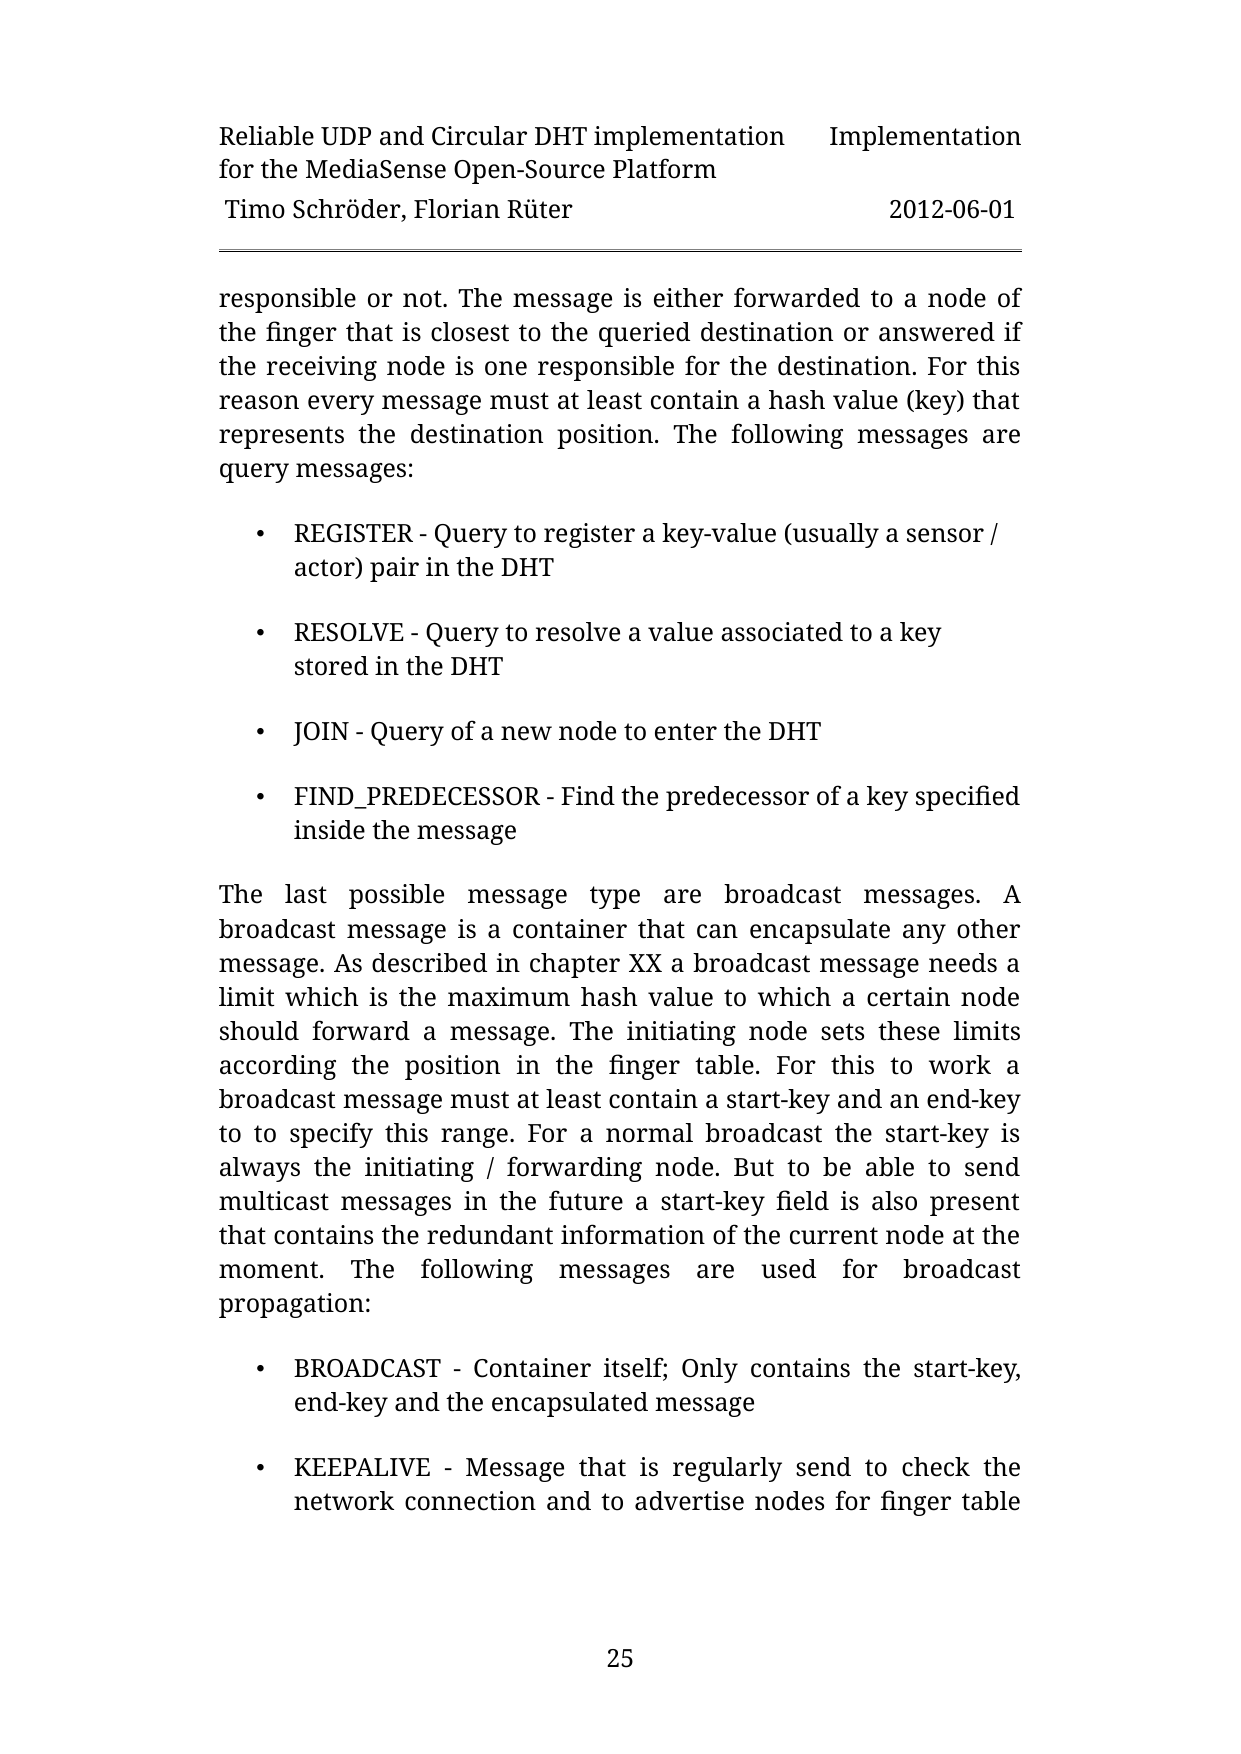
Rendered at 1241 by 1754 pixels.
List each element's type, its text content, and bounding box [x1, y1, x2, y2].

list KEEPALIVE - Message that is regularly send to check the network connection and to advertise nodes for finger table [256, 1449, 1022, 1518]
text responsible or not. The message is either forwarded to a node of the finger that is closest to the queried destination or answered if the receiving node is one responsible for the destination. For this reason every message must at least contain a hash value (key) that represents the destination position. The following messages are query messages: [218, 281, 1022, 485]
list REGISTER - Query to register a key-value (usually a sensor / actor) pair in the DHT [256, 516, 1022, 584]
list BROADCAST - Container itself; Only contains the start-key, end-key and the encapsulated message [256, 1351, 1022, 1419]
list JOIN - Query of a new node to enter the DHT [256, 713, 1022, 748]
text The last possible message type are broadcast messages. A broadcast message is a container that can encapsulate any other message. As described in chapter XX a broadcast message needs a limit which is the maximum hash value to which a certain node should forward a message. The initiating node sets these limits according the position in the finger table. For this to work a broadcast message must at least contain a start-key and an end-key to to specify this range. For a normal broadcast the start-key is always the initiating / forwarding node. But to be able to send multicast messages in the future a start-key field is also present that contains the redundant information of the current node at the moment. The following messages are used for broadcast propagation: [218, 877, 1022, 1320]
list FIND_PREDECESSOR - Find the predecessor of a key specified inside the message [256, 778, 1022, 846]
list RESOLVE - Query to resolve a value associated to a key stored in the DHT [256, 615, 1022, 683]
